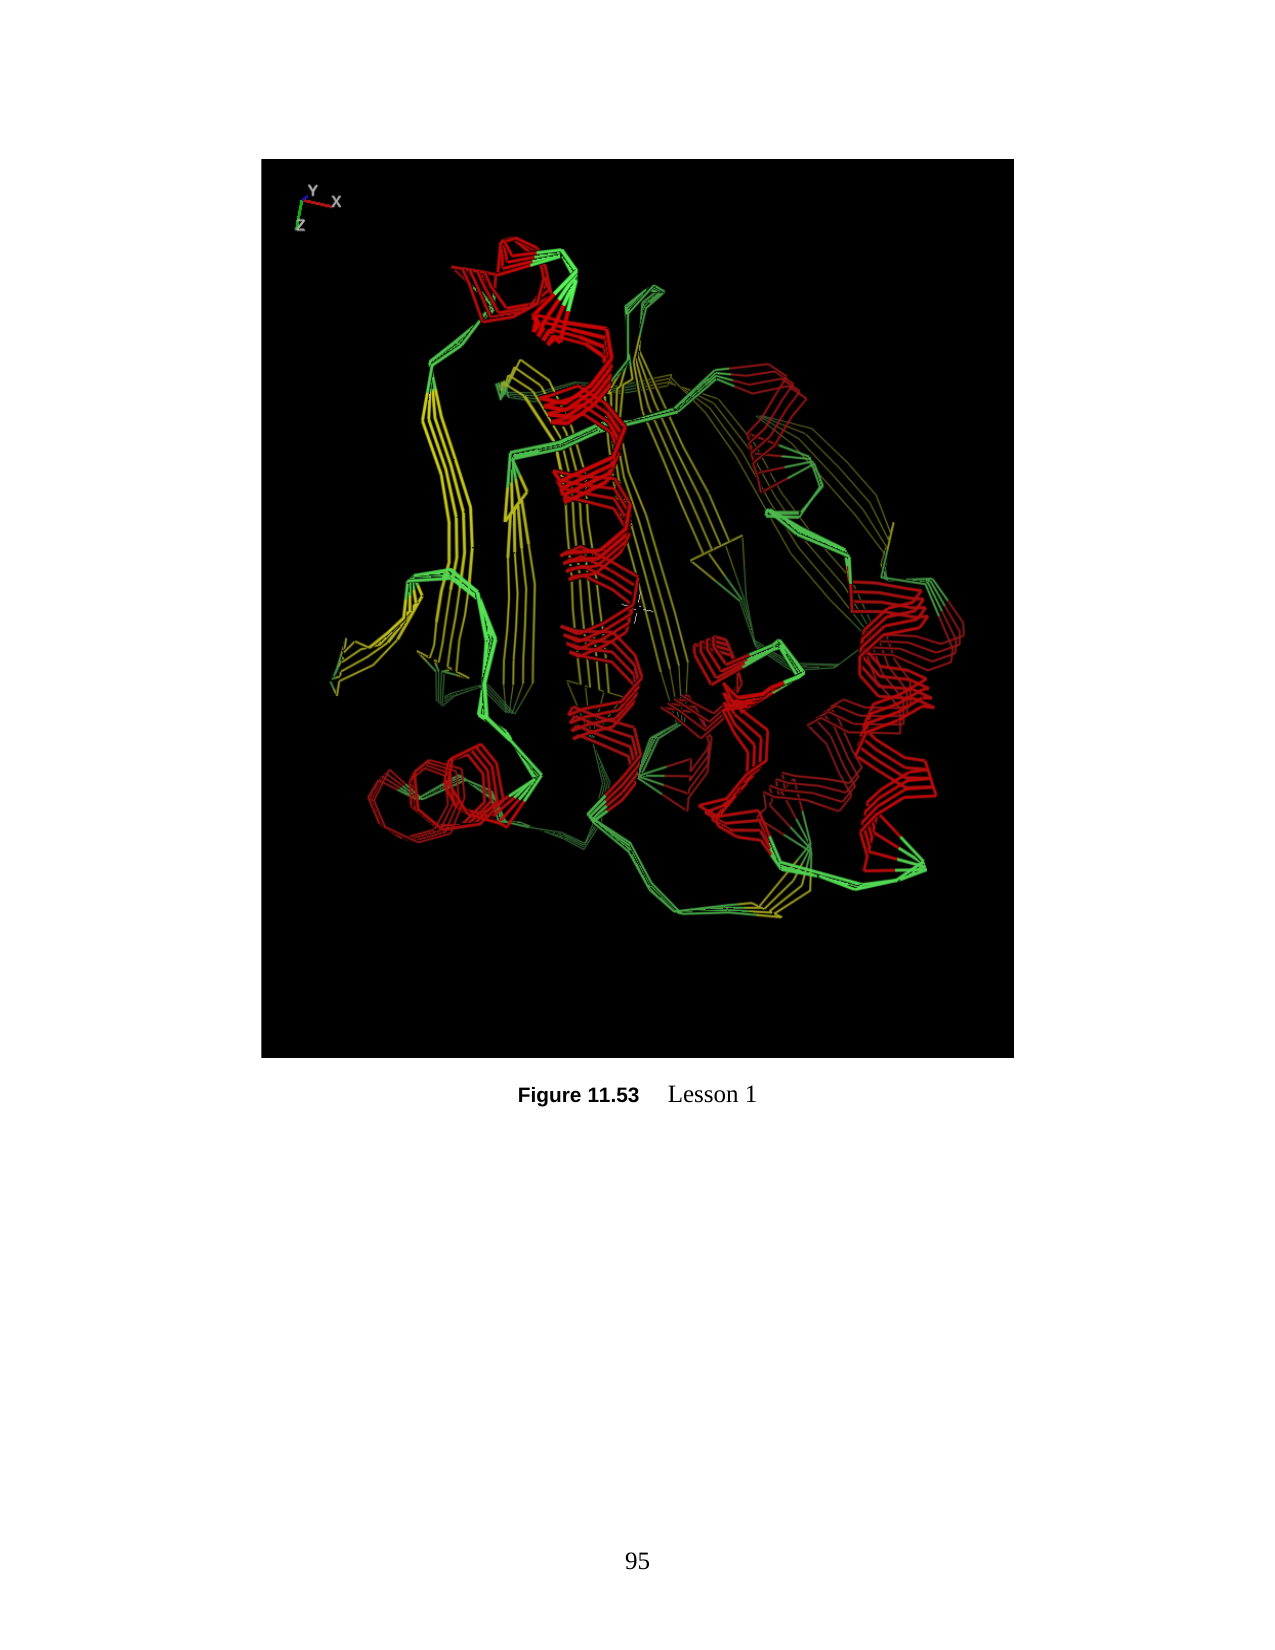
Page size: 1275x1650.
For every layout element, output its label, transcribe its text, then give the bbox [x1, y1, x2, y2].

text Figure 11.53 Lesson 1 [150, 1079, 1125, 1108]
picture [261, 159, 1014, 1058]
